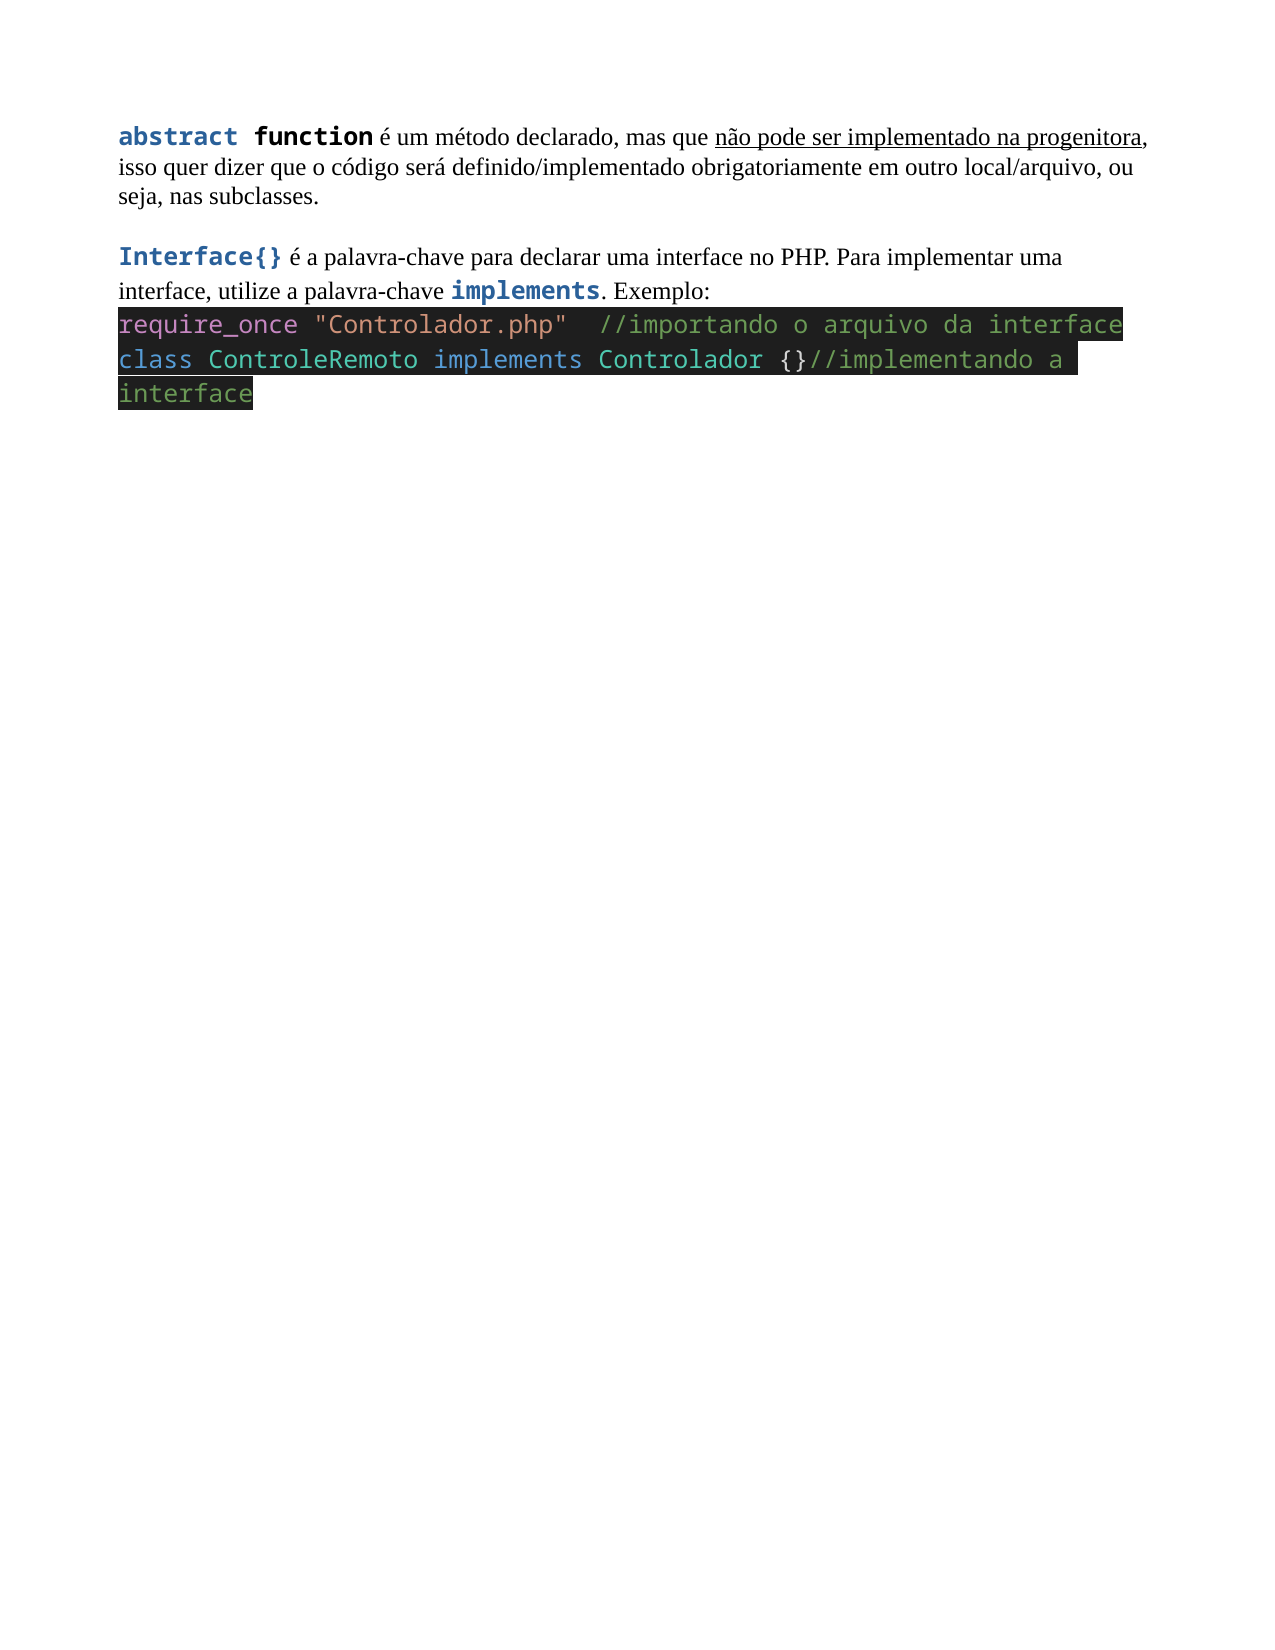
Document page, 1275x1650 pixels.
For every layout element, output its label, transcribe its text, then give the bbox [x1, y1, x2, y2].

text class ControleRemoto implements Controlador {}//implementando a interface [118, 341, 1157, 410]
text Interface{} é a palavra-chave para declarar uma interface no PHP. Para implementar uma interface, utilize a palavra-chave implements. Exemplo: [118, 238, 1157, 307]
text abstract function é um método declarado, mas que não pode ser implementado na progenitora, isso quer dizer que o código será definido/implementado obrigatoriamente em outro local/arquivo, ou seja, nas subclasses. [118, 118, 1157, 210]
text require_once "Controlador.php" //importando o arquivo da interface [118, 307, 1157, 341]
